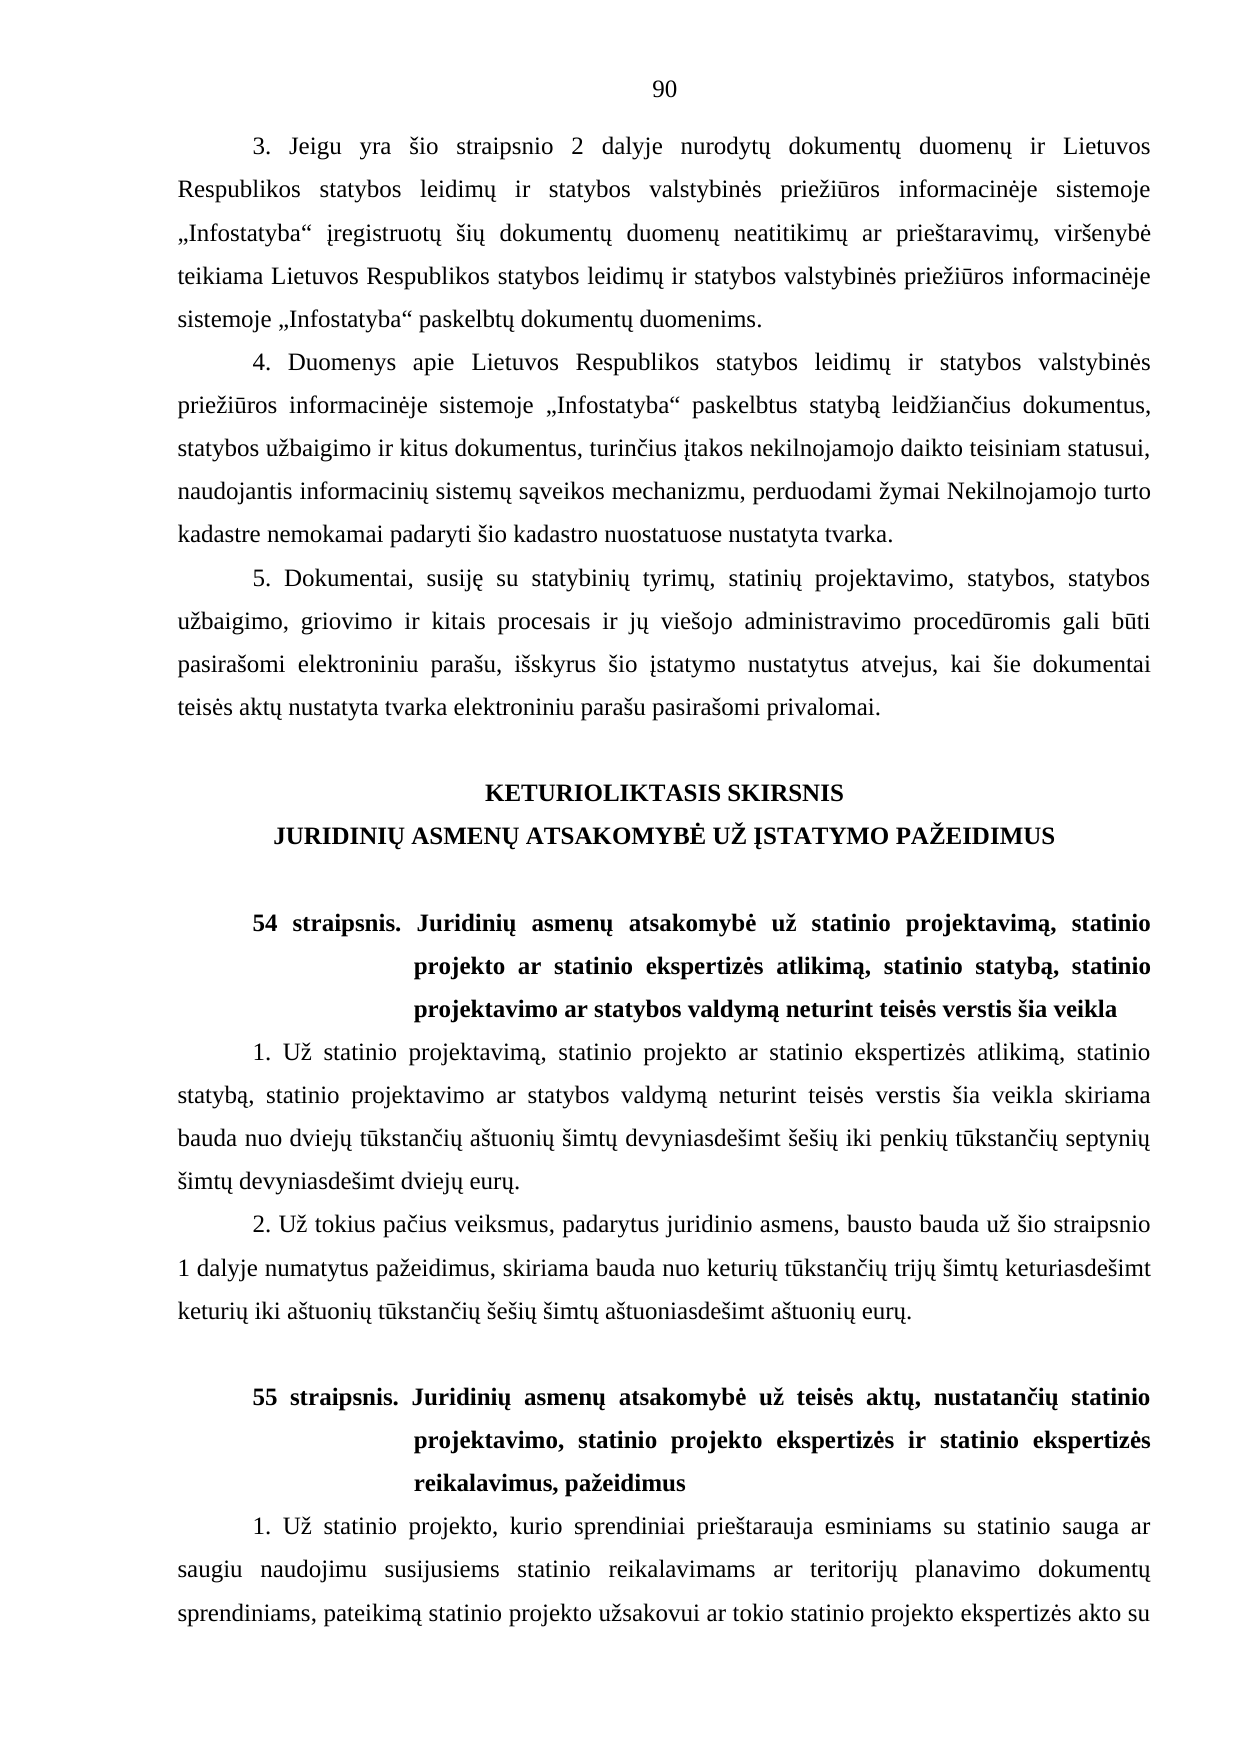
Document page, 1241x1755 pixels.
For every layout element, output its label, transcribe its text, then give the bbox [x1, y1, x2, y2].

text 4. Duomenys apie Lietuvos Respublikos statybos leidimų ir statybos valstybinės priežiūros informacinėje sistemoje „Infostatyba“ paskelbtus statybą leidžiančius dokumentus, statybos užbaigimo ir kitus dokumentus, turinčius įtakos nekilnojamojo daikto teisiniam statusui, naudojantis informacinių sistemų sąveikos mechanizmu, perduodami žymai Nekilnojamojo turto kadastre nemokamai padaryti šio kadastro nuostatuose nustatyta tvarka. [177, 347, 1152, 548]
text 2. Už tokius pačius veiksmus, padarytus juridinio asmens, bausto bauda už šio straipsnio 1 dalyje numatytus pažeidimus, skiriama bauda nuo keturių tūkstančių trijų šimtų keturiasdešimt keturių iki aštuonių tūkstančių šešių šimtų aštuoniasdešimt aštuonių eurų. [177, 1209, 1152, 1324]
text 5. Dokumentai, susiję su statybinių tyrimų, statinių projektavimo, statybos, statybos užbaigimo, griovimo ir kitais procesais ir jų viešojo administravimo procedūromis gali būti pasirašomi elektroniniu parašu, išskyrus šio įstatymo nustatytus atvejus, kai šie dokumentai teisės aktų nustatyta tvarka elektroniniu parašu pasirašomi privalomai. [177, 563, 1152, 721]
text 54 straipsnis. Juridinių asmenų atsakomybė už statinio projektavimą, statinio projekto ar statinio ekspertizės atlikimą, statinio statybą, statinio projektavimo ar statybos valdymą neturint teisės verstis šia veikla [252, 908, 1152, 1023]
text JURIDINIŲ ASMENŲ ATSAKOMYBĖ UŽ ĮSTATYMO PAŽEIDIMUS [177, 821, 1152, 850]
text 55 straipsnis. Juridinių asmenų atsakomybė už teisės aktų, nustatančių statinio projektavimo, statinio projekto ekspertizės ir statinio ekspertizės reikalavimus, pažeidimus [252, 1382, 1152, 1497]
text 1. Už statinio projektavimą, statinio projekto ar statinio ekspertizės atlikimą, statinio statybą, statinio projektavimo ar statybos valdymą neturint teisės verstis šia veikla skiriama bauda nuo dviejų tūkstančių aštuonių šimtų devyniasdešimt šešių iki penkių tūkstančių septynių šimtų devyniasdešimt dviejų eurų. [177, 1037, 1152, 1195]
text 1. Už statinio projekto, kurio sprendiniai prieštarauja esminiams su statinio sauga ar saugiu naudojimu susijusiems statinio reikalavimams ar teritorijų planavimo dokumentų sprendiniams, pateikimą statinio projekto užsakovui ar tokio statinio projekto ekspertizės akto su [177, 1511, 1152, 1626]
text 3. Jeigu yra šio straipsnio 2 dalyje nurodytų dokumentų duomenų ir Lietuvos Respublikos statybos leidimų ir statybos valstybinės priežiūros informacinėje sistemoje „Infostatyba“ įregistruotų šių dokumentų duomenų neatitikimų ar prieštaravimų, viršenybė teikiama Lietuvos Respublikos statybos leidimų ir statybos valstybinės priežiūros informacinėje sistemoje „Infostatyba“ paskelbtų dokumentų duomenims. [177, 131, 1152, 333]
text KETURIOLIKTASIS SKIRSNIS [177, 778, 1152, 807]
